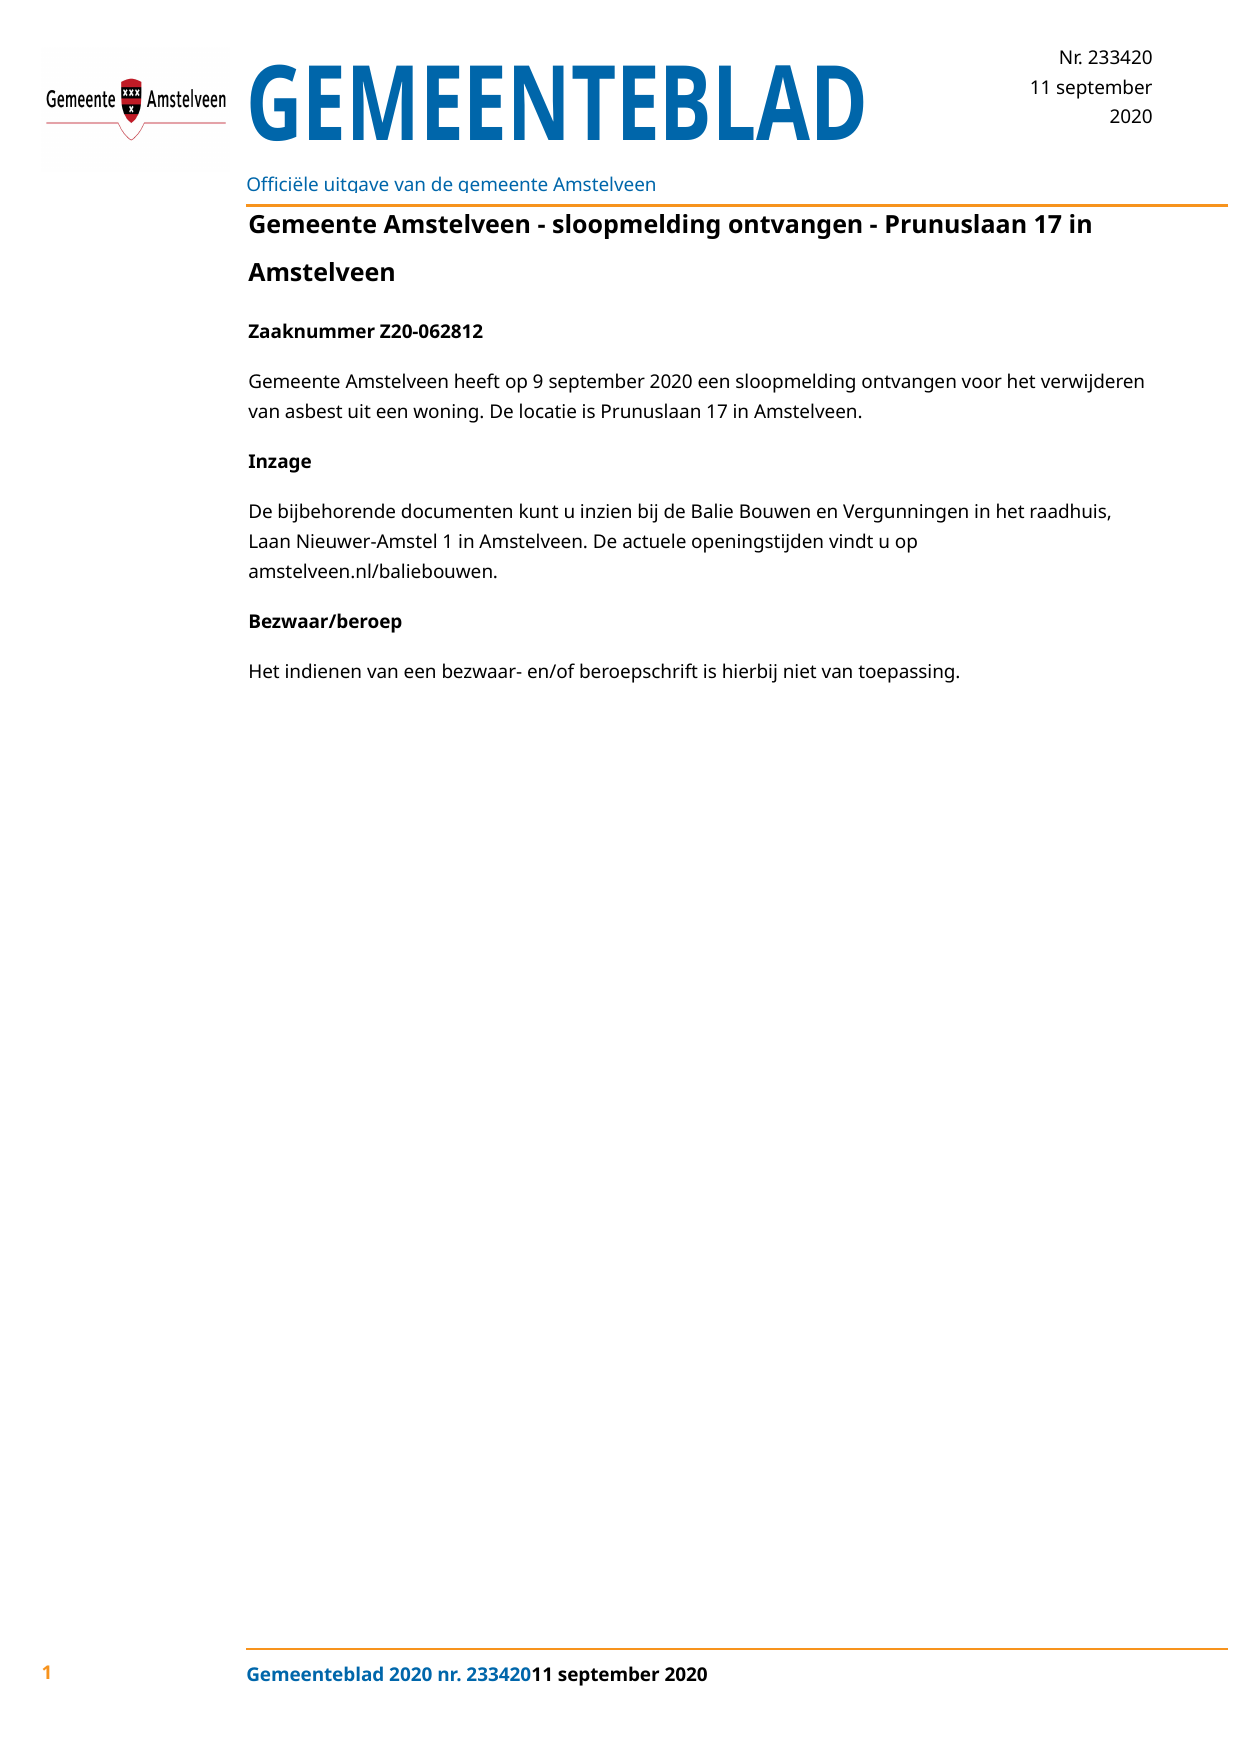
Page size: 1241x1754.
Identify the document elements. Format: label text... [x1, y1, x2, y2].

text Het indienen van een bezwaar- en/of beroepschrift is hierbij niet van toepassing. [248, 659, 1152, 684]
text Gemeente Amstelveen - sloopmelding ontvangen - Prunuslaan 17 in Amstelveen [248, 207, 1152, 288]
text Gemeente Amstelveen heeft op 9 september 2020 een sloopmelding ontvangen voor het verwijderen van asbest uit een woning. De locatie is Prunuslaan 17 in Amstelveen. [248, 368, 1152, 424]
text Bezwaar/beroep [248, 608, 1152, 634]
text Zaaknummer Z20-062812 [248, 318, 1152, 344]
picture [41, 47, 231, 172]
text Inzage [248, 448, 1152, 474]
text De bijbehorende documenten kunt u inzien bij de Balie Bouwen en Vergunningen in het raadhuis, Laan Nieuwer-Amstel 1 in Amstelveen. De actuele openingstijden vindt u op amstelveen.nl/baliebouwen. [248, 499, 1152, 584]
